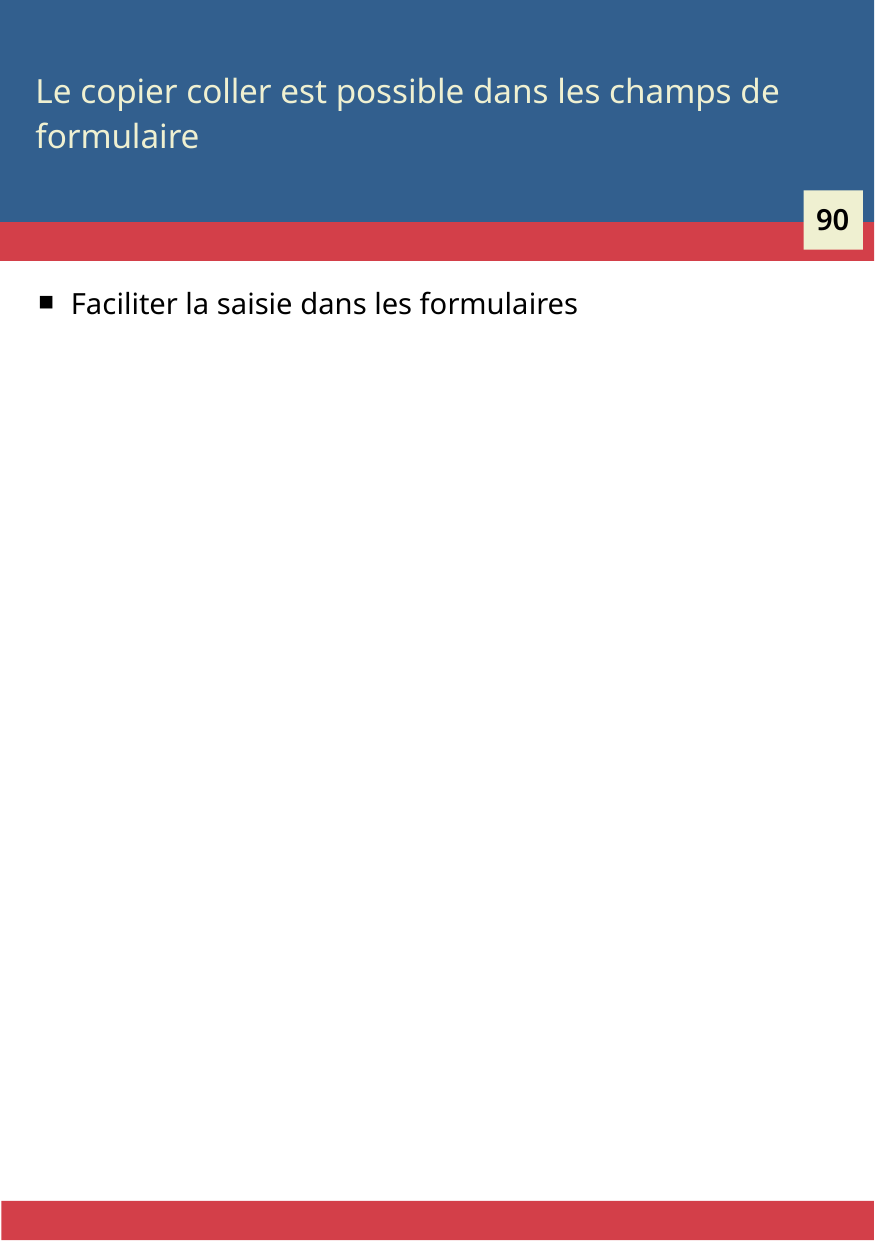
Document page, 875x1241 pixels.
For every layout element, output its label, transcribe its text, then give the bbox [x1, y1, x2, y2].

title Le copier coller est possible dans les champs de formulaire [35, 13, 839, 213]
list Faciliter la saisie dans les formulaires [23, 283, 839, 1111]
text_box 90 [803, 188, 863, 249]
